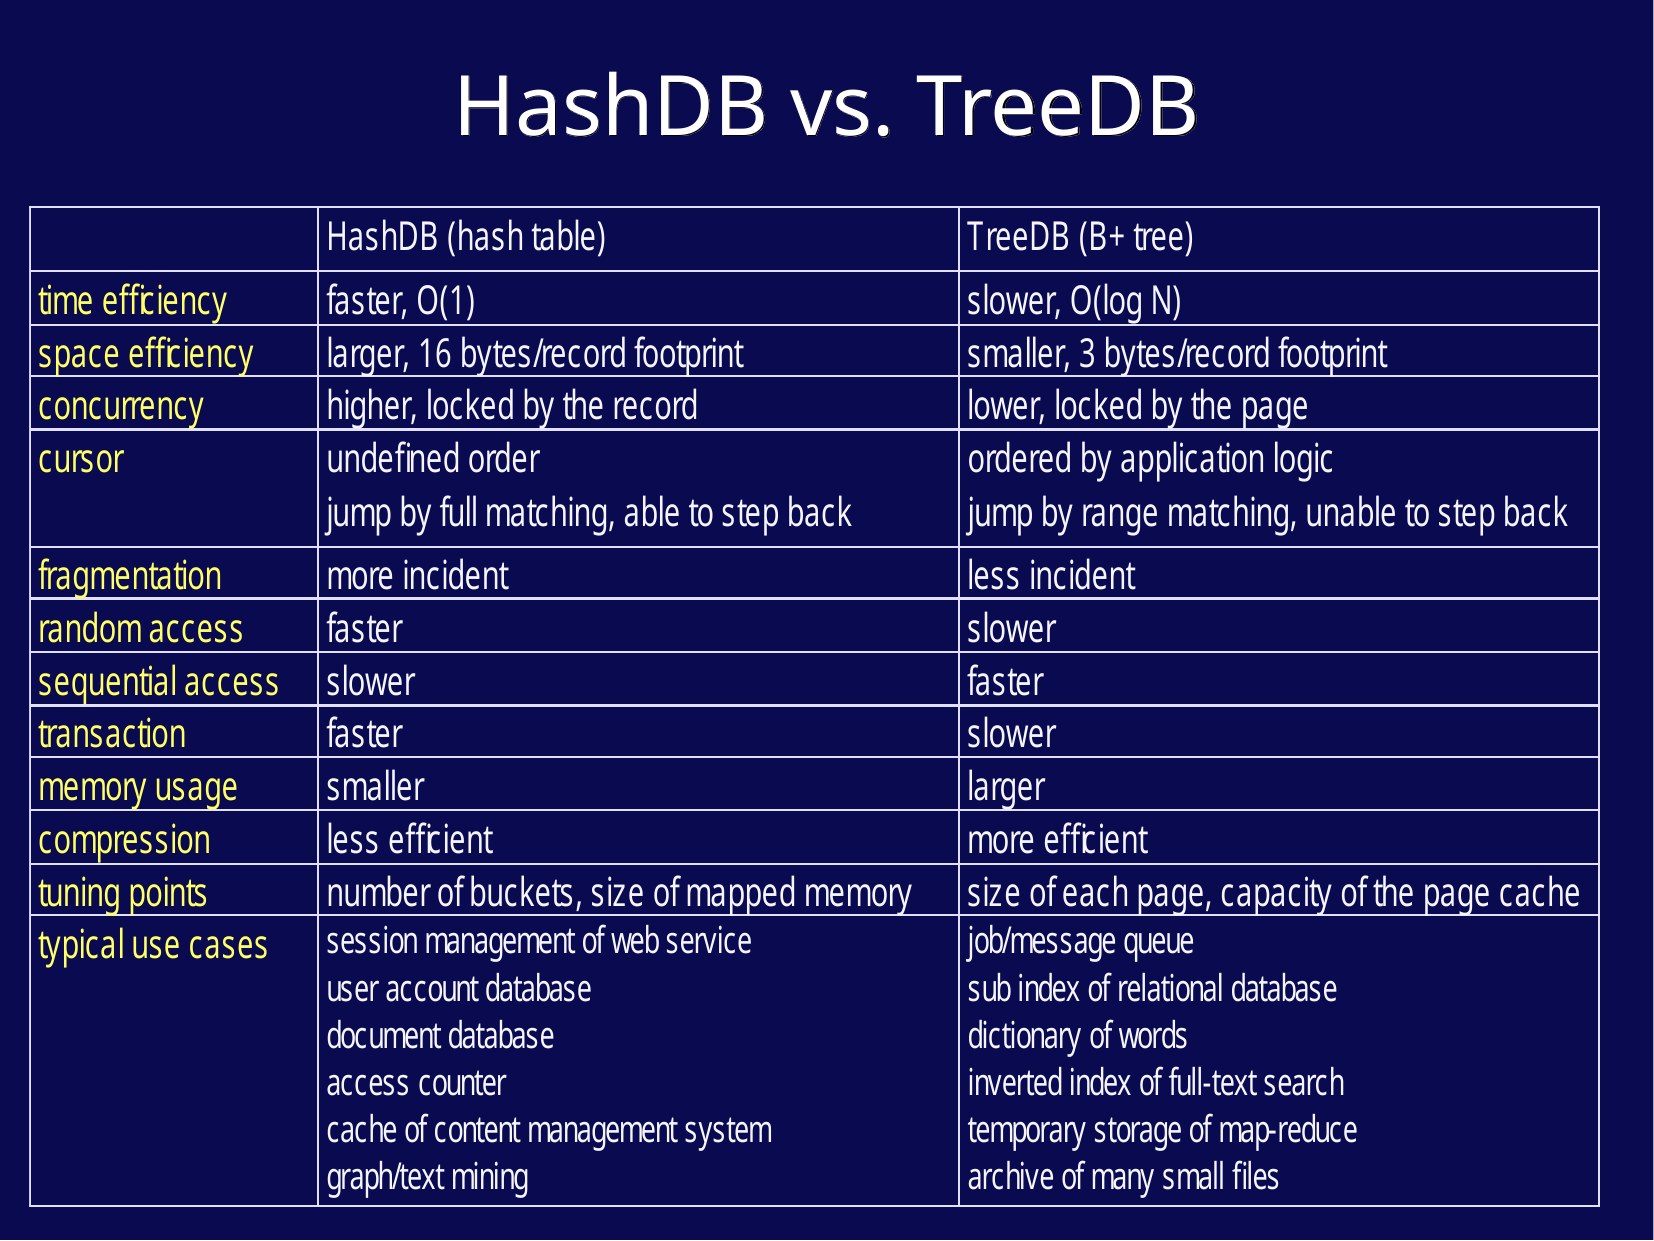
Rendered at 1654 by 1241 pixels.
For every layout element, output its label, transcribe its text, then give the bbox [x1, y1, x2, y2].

chart [29, 206, 1654, 1241]
title HashDB vs. TreeDB [29, 29, 1625, 178]
